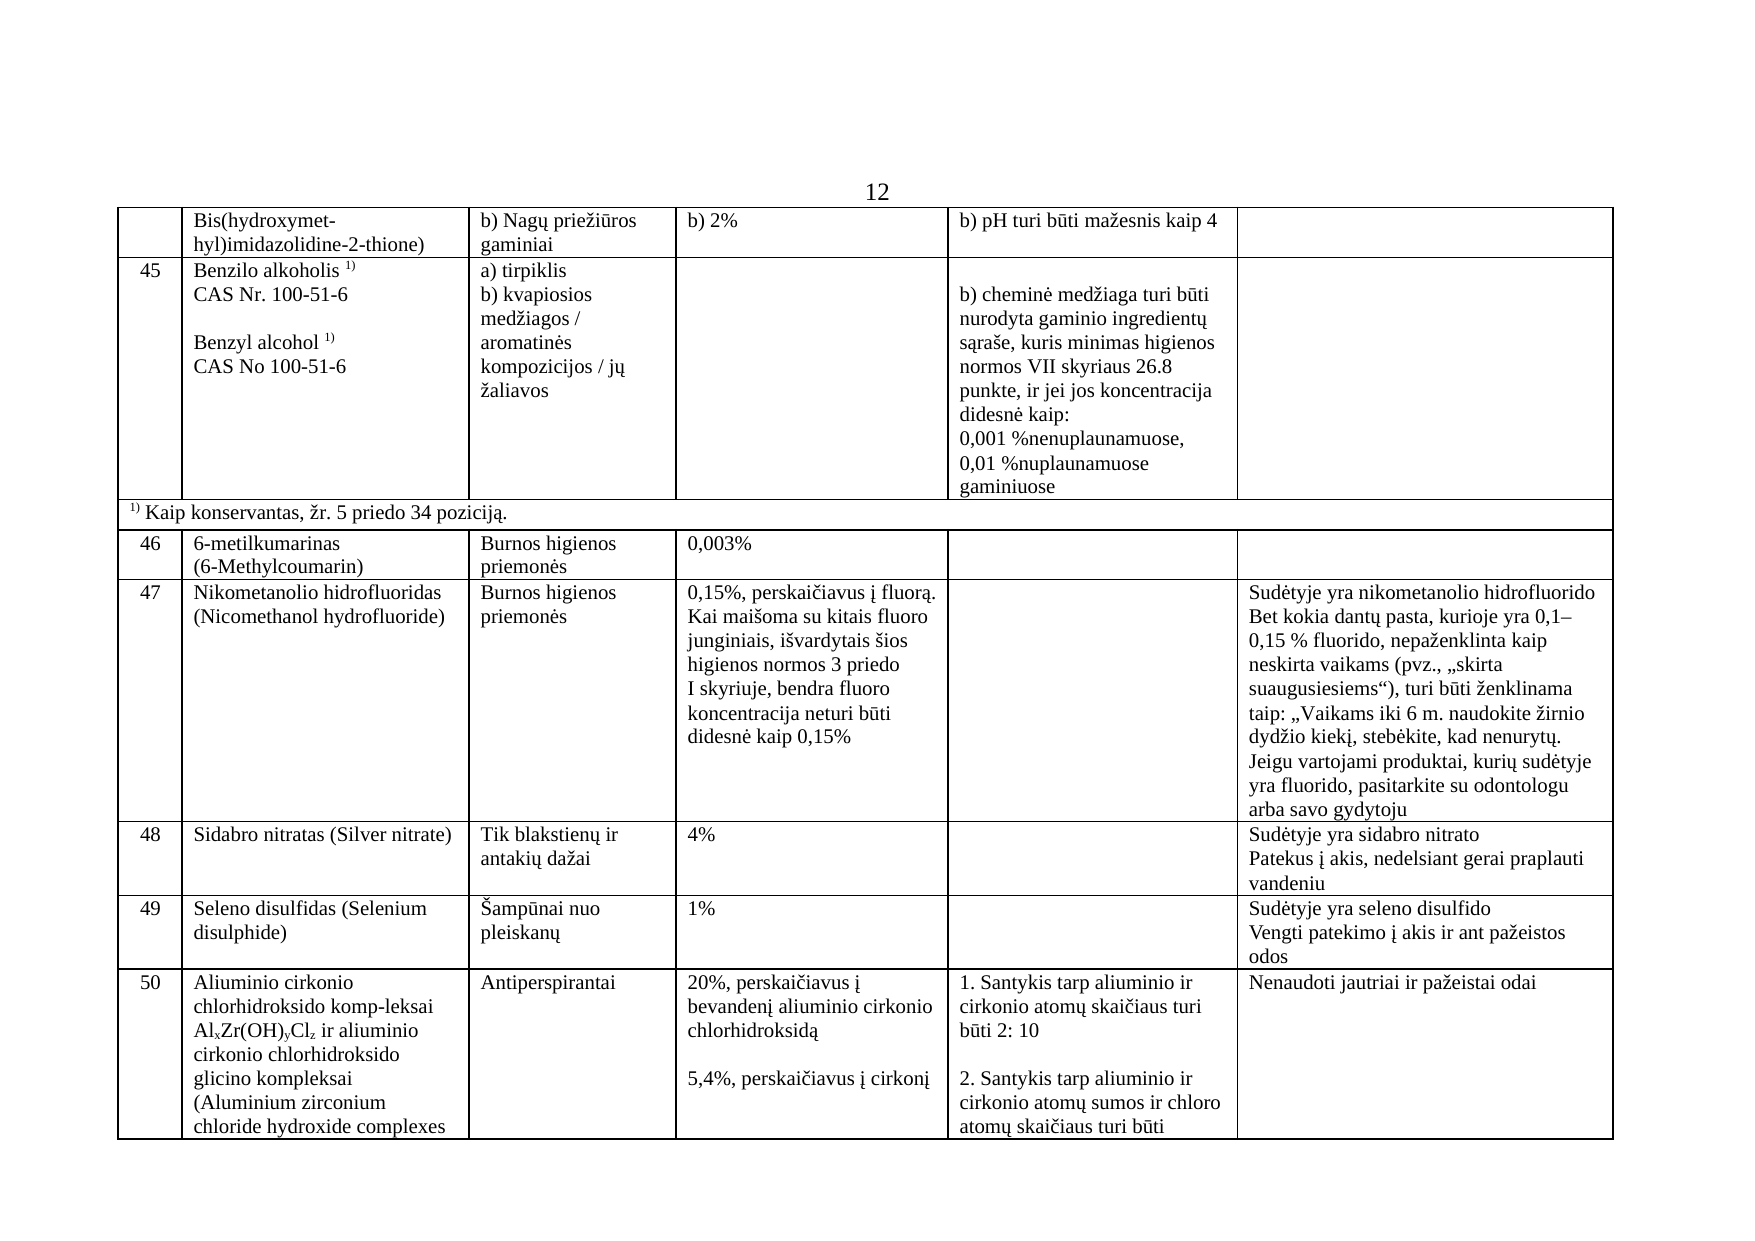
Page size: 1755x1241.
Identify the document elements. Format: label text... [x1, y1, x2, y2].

table_cell [1614, 968, 1754, 1138]
table_cell Burnos higienos priemonės [470, 580, 675, 821]
table_cell Burnos higienos priemonės [470, 531, 675, 578]
table_cell [1614, 529, 1754, 578]
table_cell 6-metilkumarinas (6-Methylcoumarin) [183, 531, 468, 578]
table_cell 1. Santykis tarp aliuminio ir cirkonio atomų skaičiaus turi būti 2: 10 2. Santykis tarp aliuminio ir cirkonio atomų sumos ir chloro atomų skaičiaus turi būti [949, 970, 1237, 1138]
table_cell a) tirpiklis b) kvapiosios medžiagos / aromatinės kompozicijos / jų žaliavos [470, 258, 675, 498]
table_cell [677, 258, 947, 498]
table_cell [949, 896, 1237, 968]
table_cell 50 [119, 970, 181, 1138]
table_cell Šampūnai nuo pleiskanų [470, 896, 675, 968]
table_cell [1238, 208, 1612, 256]
table_cell [1238, 531, 1612, 578]
table_cell [119, 208, 181, 256]
table_cell 0,003% [677, 531, 947, 578]
table_cell [949, 822, 1237, 894]
table_cell Seleno disulfidas (Selenium disulphide) [183, 896, 468, 968]
table_cell b) Nagų priežiūros gaminiai [470, 208, 675, 256]
table_cell 1% [677, 896, 947, 968]
table_cell Sudėtyje yra sidabro nitrato Patekus į akis, nedelsiant gerai praplauti vandeniu [1238, 822, 1612, 894]
table_cell [1614, 821, 1754, 894]
table_cell b) pH turi būti mažesnis kaip 4 [949, 208, 1237, 256]
table_cell 48 [119, 822, 181, 894]
table_cell Antiperspirantai [470, 970, 675, 1138]
table_cell Aliuminio cirkonio chlorhidroksido komp-leksai AlxZr(OH)yClz ir aliuminio cirkonio chlorhidroksido glicino kompleksai (Aluminium zirconium chloride hydroxide complexes [183, 970, 468, 1138]
table_cell Tik blakstienų ir antakių dažai [470, 822, 675, 894]
table_cell 1) Kaip konservantas, žr. 5 priedo 34 poziciją. [119, 500, 1612, 529]
table_cell Nenaudoti jautriai ir pažeistai odai [1238, 970, 1612, 1138]
table_cell Benzilo alkoholis 1) CAS Nr. 100-51-6 Benzyl alcohol 1) CAS No 100-51-6 [183, 258, 468, 498]
table_cell 20%, perskaičiavus į bevandenį aliuminio cirkonio chlorhidroksidą 5,4%, perskaičiavus į cirkonį [677, 970, 947, 1138]
table_cell 46 [119, 531, 181, 578]
table_cell [1614, 579, 1754, 821]
table_cell 0,15%, perskaičiavus į fluorą. Kai maišoma su kitais fluoro junginiais, išvardytais šios higienos normos 3 priedo I skyriuje, bendra fluoro koncentracija neturi būti didesnė kaip 0,15% [677, 580, 947, 821]
table_cell [1614, 256, 1754, 498]
table_cell 4% [677, 822, 947, 894]
table_cell Sudėtyje yra seleno disulfido Vengti patekimo į akis ir ant pažeistos odos [1238, 896, 1612, 968]
table_cell 49 [119, 896, 181, 968]
table_cell b) 2% [677, 208, 947, 256]
table_cell [949, 580, 1237, 821]
table_cell b) cheminė medžiaga turi būti nurodyta gaminio ingredientų sąraše, kuris minimas higienos normos VII skyriaus 26.8 punkte, ir jei jos koncentracija didesnė kaip: 0,001 %nenuplaunamuose, 0,01 %nuplaunamuose gaminiuose [949, 258, 1237, 498]
table_cell Sudėtyje yra nikometanolio hidrofluorido Bet kokia dantų pasta, kurioje yra 0,1–0,15 % fluorido, nepaženklinta kaip neskirta vaikams (pvz., „skirta suaugusiesiems“), turi būti ženklinama taip: „Vaikams iki 6 m. naudokite žirnio dydžio kiekį, stebėkite, kad nenurytų. Jeigu vartojami produktai, kurių sudėtyje yra fluorido, pasitarkite su odontologu arba savo gydytoju [1238, 580, 1612, 821]
table_cell [1614, 499, 1754, 529]
table_cell [1614, 207, 1754, 256]
table_cell [949, 531, 1237, 578]
table_cell Sidabro nitratas (Silver nitrate) [183, 822, 468, 894]
table_cell 47 [119, 580, 181, 821]
table_cell [1614, 895, 1754, 968]
table_cell 45 [119, 258, 181, 498]
table_cell [1238, 258, 1612, 498]
table_cell Bis(hydroxymet-hyl)imidazolidine-2-thione) [183, 208, 468, 256]
table_cell Nikometanolio hidrofluoridas (Nicomethanol hydrofluoride) [183, 580, 468, 821]
